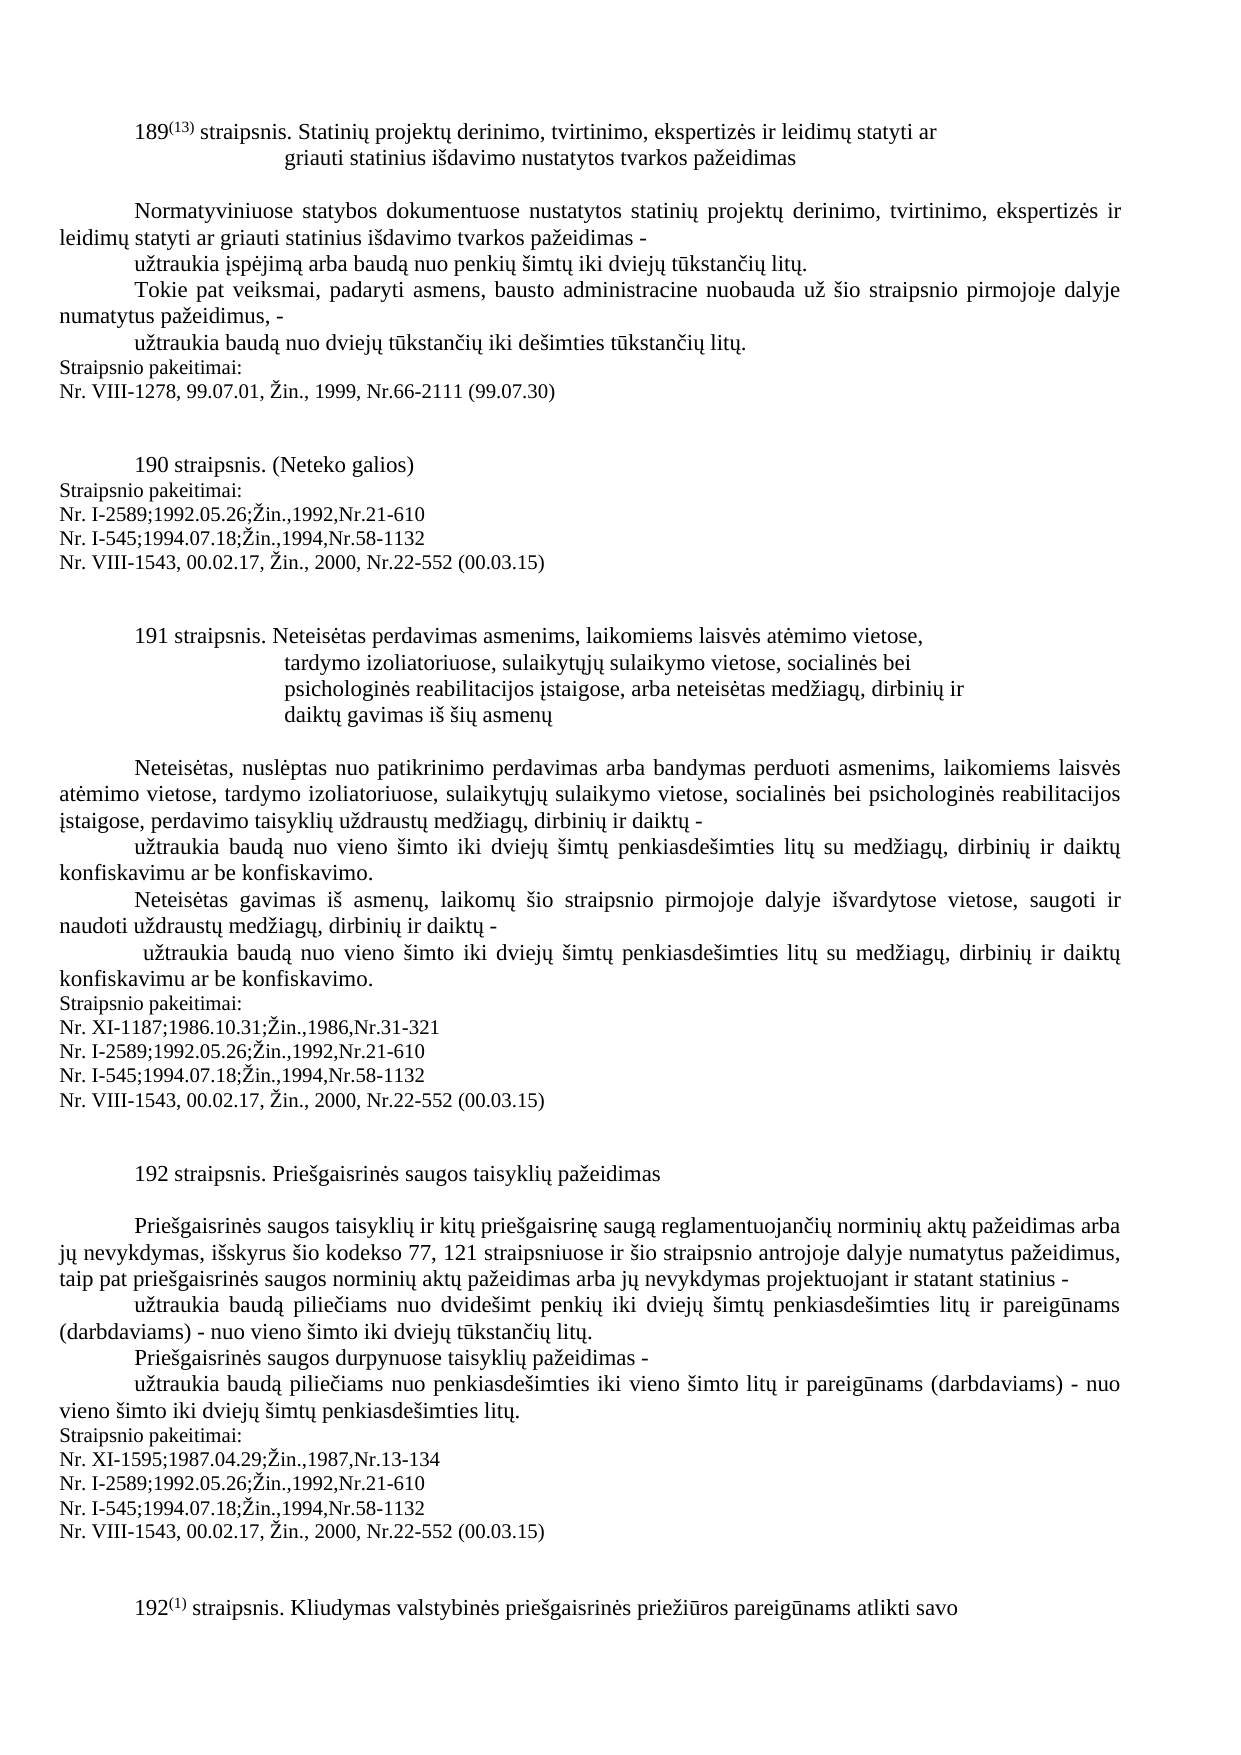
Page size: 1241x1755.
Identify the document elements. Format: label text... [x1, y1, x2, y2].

text 191 straipsnis. Neteisėtas perdavimas asmenims, laikomiems laisvės atėmimo vietose, [134, 622, 1122, 649]
text Nr. VIII-1543, 00.02.17, Žin., 2000, Nr.22-552 (00.03.15) [59, 1087, 1122, 1112]
text griauti statinius išdavimo nustatytos tvarkos pažeidimas [284, 144, 1122, 171]
text Straipsnio pakeitimai: [59, 991, 1122, 1015]
text tardymo izoliatoriuose, sulaikytųjų sulaikymo vietose, socialinės bei [284, 649, 1122, 675]
text 190 straipsnis. (Neteko galios) [59, 452, 1122, 478]
text Nr. I-2589;1992.05.26;Žin.,1992,Nr.21-610 [59, 1039, 1122, 1063]
text Nr. VIII-1543, 00.02.17, Žin., 2000, Nr.22-552 (00.03.15) [59, 1519, 1122, 1543]
text užtraukia baudą piliečiams nuo penkiasdešimties iki vieno šimto litų ir pareigūnams (darbdaviams) - nuo vieno šimto iki dviejų šimtų penkiasdešimties litų. [59, 1371, 1122, 1423]
text Tokie pat veiksmai, padaryti asmens, bausto administracine nuobauda už šio straipsnio pirmojoje dalyje numatytus pažeidimus, - [59, 276, 1122, 329]
text Straipsnio pakeitimai: [59, 478, 1122, 502]
text Nr. VIII-1543, 00.02.17, Žin., 2000, Nr.22-552 (00.03.15) [59, 550, 1122, 574]
text 189(13) straipsnis. Statinių projektų derinimo, tvirtinimo, ekspertizės ir leidimų statyti ar [134, 118, 1122, 144]
text Nr. I-2589;1992.05.26;Žin.,1992,Nr.21-610 [59, 1471, 1122, 1495]
text Straipsnio pakeitimai: [59, 355, 1122, 379]
text Nr. VIII-1278, 99.07.01, Žin., 1999, Nr.66-2111 (99.07.30) [59, 379, 1122, 403]
text Nr. I-545;1994.07.18;Žin.,1994,Nr.58-1132 [59, 1063, 1122, 1087]
text 192(1) straipsnis. Kliudymas valstybinės priešgaisrinės priežiūros pareigūnams atlikti savo [134, 1594, 1122, 1620]
text daiktų gavimas iš šių asmenų [284, 701, 1122, 728]
text užtraukia baudą nuo dviejų tūkstančių iki dešimties tūkstančių litų. [59, 329, 1122, 355]
text Nr. I-2589;1992.05.26;Žin.,1992,Nr.21-610 [59, 502, 1122, 526]
text Nr. I-545;1994.07.18;Žin.,1994,Nr.58-1132 [59, 1495, 1122, 1519]
text Nr. XI-1595;1987.04.29;Žin.,1987,Nr.13-134 [59, 1447, 1122, 1471]
text Nr. I-545;1994.07.18;Žin.,1994,Nr.58-1132 [59, 526, 1122, 550]
text Nr. XI-1187;1986.10.31;Žin.,1986,Nr.31-321 [59, 1015, 1122, 1039]
text užtraukia baudą nuo vieno šimto iki dviejų šimtų penkiasdešimties litų su medžiagų, dirbinių ir daiktų konfiskavimu ar be konfiskavimo. [59, 833, 1122, 886]
text Priešgaisrinės saugos taisyklių ir kitų priešgaisrinę saugą reglamentuojančių norminių aktų pažeidimas arba jų nevykdymas, išskyrus šio kodekso 77, 121 straipsniuose ir šio straipsnio antrojoje dalyje numatytus pažeidimus, taip pat priešgaisrinės saugos norminių aktų pažeidimas arba jų nevykdymas projektuojant ir statant statinius - [59, 1212, 1122, 1291]
text Neteisėtas gavimas iš asmenų, laikomų šio straipsnio pirmojoje dalyje išvardytose vietose, saugoti ir naudoti uždraustų medžiagų, dirbinių ir daiktų - [59, 886, 1122, 938]
text Priešgaisrinės saugos durpynuose taisyklių pažeidimas - [59, 1344, 1122, 1371]
text Straipsnio pakeitimai: [59, 1423, 1122, 1447]
text užtraukia baudą nuo vieno šimto iki dviejų šimtų penkiasdešimties litų su medžiagų, dirbinių ir daiktų konfiskavimu ar be konfiskavimo. [59, 938, 1122, 991]
text Normatyviniuose statybos dokumentuose nustatytos statinių projektų derinimo, tvirtinimo, ekspertizės ir leidimų statyti ar griauti statinius išdavimo tvarkos pažeidimas - [59, 197, 1122, 250]
text užtraukia įspėjimą arba baudą nuo penkių šimtų iki dviejų tūkstančių litų. [59, 250, 1122, 276]
text 192 straipsnis. Priešgaisrinės saugos taisyklių pažeidimas [59, 1160, 1122, 1186]
text užtraukia baudą piliečiams nuo dvidešimt penkių iki dviejų šimtų penkiasdešimties litų ir pareigūnams (darbdaviams) - nuo vieno šimto iki dviejų tūkstančių litų. [59, 1291, 1122, 1344]
text psichologinės reabilitacijos įstaigose, arba neteisėtas medžiagų, dirbinių ir [284, 675, 1122, 701]
text Neteisėtas, nuslėptas nuo patikrinimo perdavimas arba bandymas perduoti asmenims, laikomiems laisvės atėmimo vietose, tardymo izoliatoriuose, sulaikytųjų sulaikymo vietose, socialinės bei psichologinės reabilitacijos įstaigose, perdavimo taisyklių uždraustų medžiagų, dirbinių ir daiktų - [59, 754, 1122, 833]
